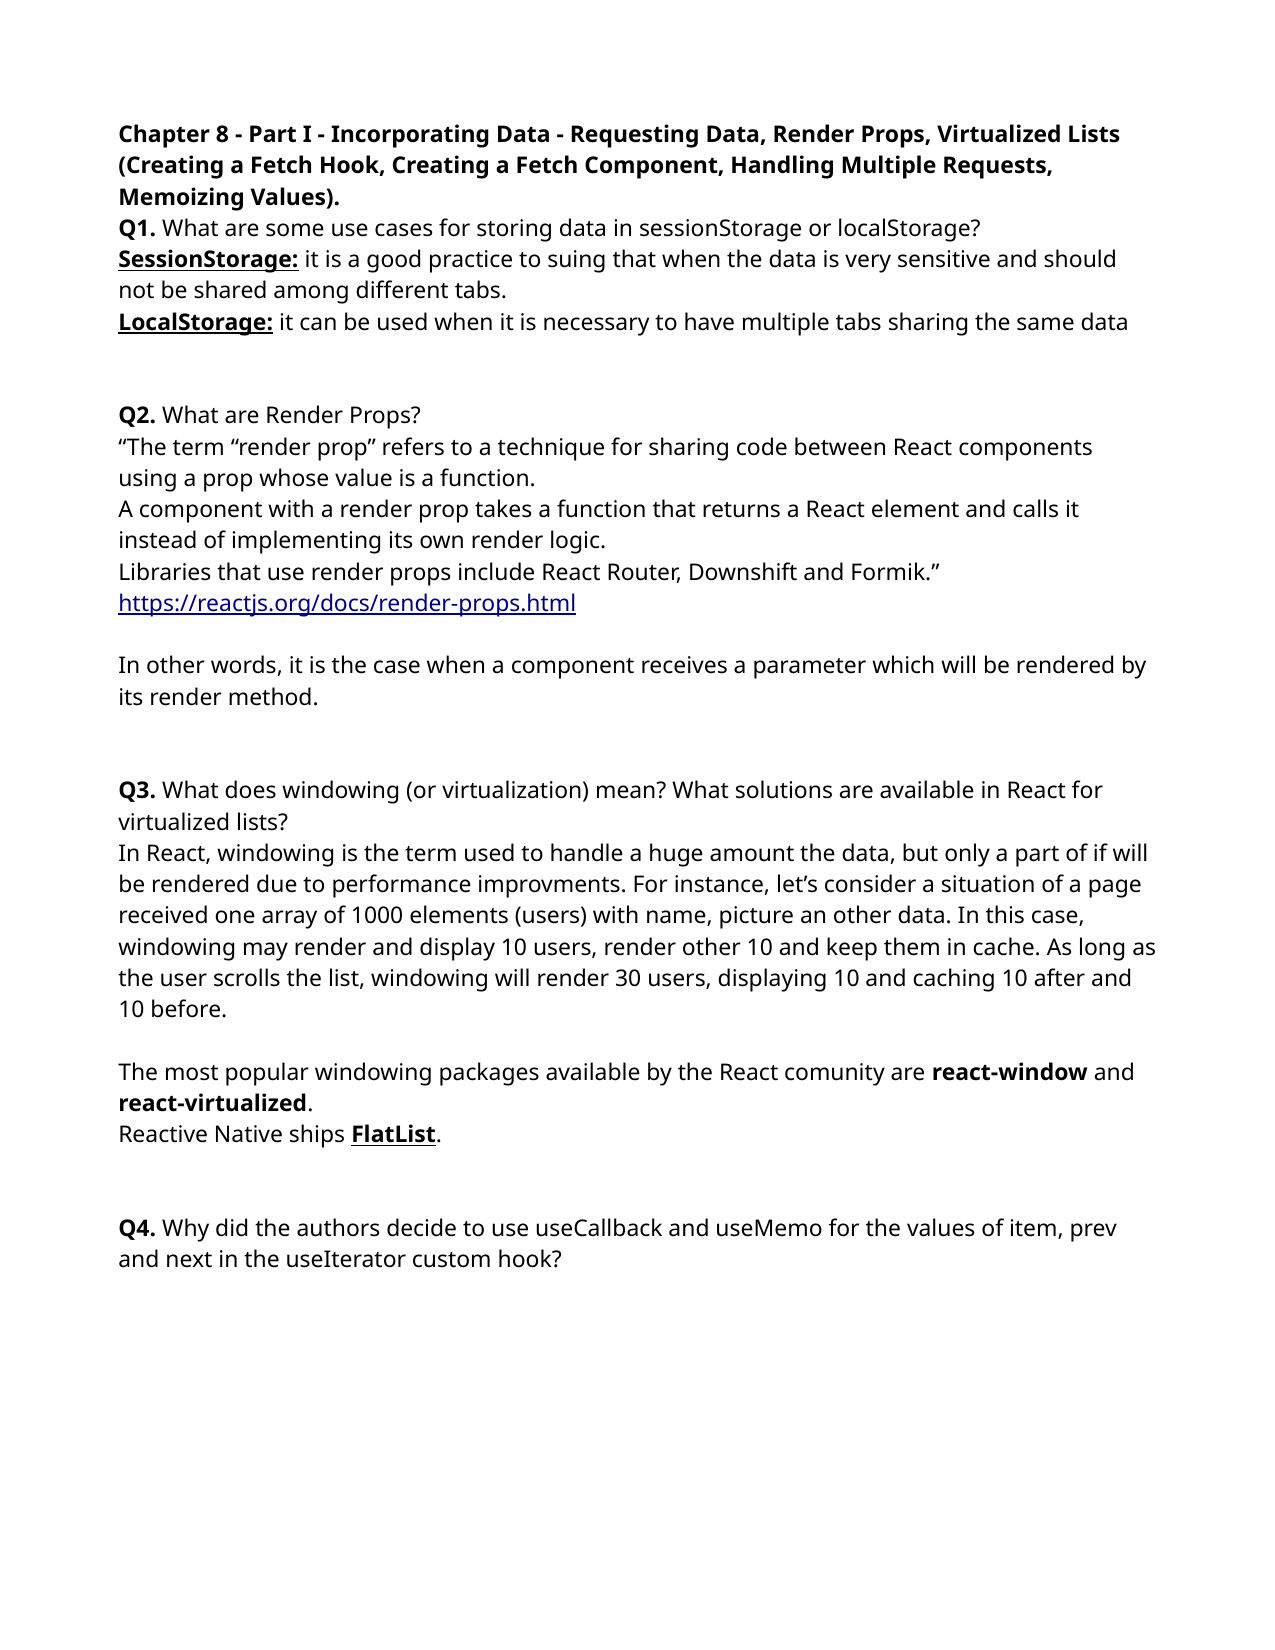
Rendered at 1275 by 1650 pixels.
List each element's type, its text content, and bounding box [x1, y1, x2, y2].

text Q4. Why did the authors decide to use useCallback and useMemo for the values of item, prev and next in the useIterator custom hook? [118, 1212, 1157, 1274]
text SessionStorage: it is a good practice to suing that when the data is very sensitive and should not be shared among different tabs. [118, 243, 1157, 306]
text In other words, it is the case when a component receives a parameter which will be rendered by its render method. [118, 649, 1157, 712]
text https://reactjs.org/docs/render-props.html [118, 587, 1157, 618]
text The most popular windowing packages available by the React comunity are react-window and react-virtualized. [118, 1056, 1157, 1118]
text LocalStorage: it can be used when it is necessary to have multiple tabs sharing the same data [118, 306, 1157, 337]
text Q2. What are Render Props? [118, 399, 1157, 431]
text Q1. What are some use cases for storing data in sessionStorage or localStorage? [118, 212, 1157, 243]
text “The term “render prop” refers to a technique for sharing code between React components using a prop whose value is a function. [118, 431, 1157, 493]
text Q3. What does windowing (or virtualization) mean? What solutions are available in React for virtualized lists? [118, 774, 1157, 837]
text A component with a render prop takes a function that returns a React element and calls it instead of implementing its own render logic. [118, 493, 1157, 556]
text Chapter 8 - Part I - Incorporating Data - Requesting Data, Render Props, Virtualized Lists (Creating a Fetch Hook, Creating a Fetch Component, Handling Multiple Requests, Memoizing Values). [118, 118, 1157, 212]
text In React, windowing is the term used to handle a huge amount the data, but only a part of if will be rendered due to performance improvments. For instance, let’s consider a situation of a page received one array of 1000 elements (users) with name, picture an other data. In this case, windowing may render and display 10 users, render other 10 and keep them in cache. As long as the user scrolls the list, windowing will render 30 users, displaying 10 and caching 10 after and 10 before. [118, 837, 1157, 1024]
text Reactive Native ships FlatList. [118, 1118, 1157, 1149]
text Libraries that use render props include React Router, Downshift and Formik.” [118, 556, 1157, 587]
